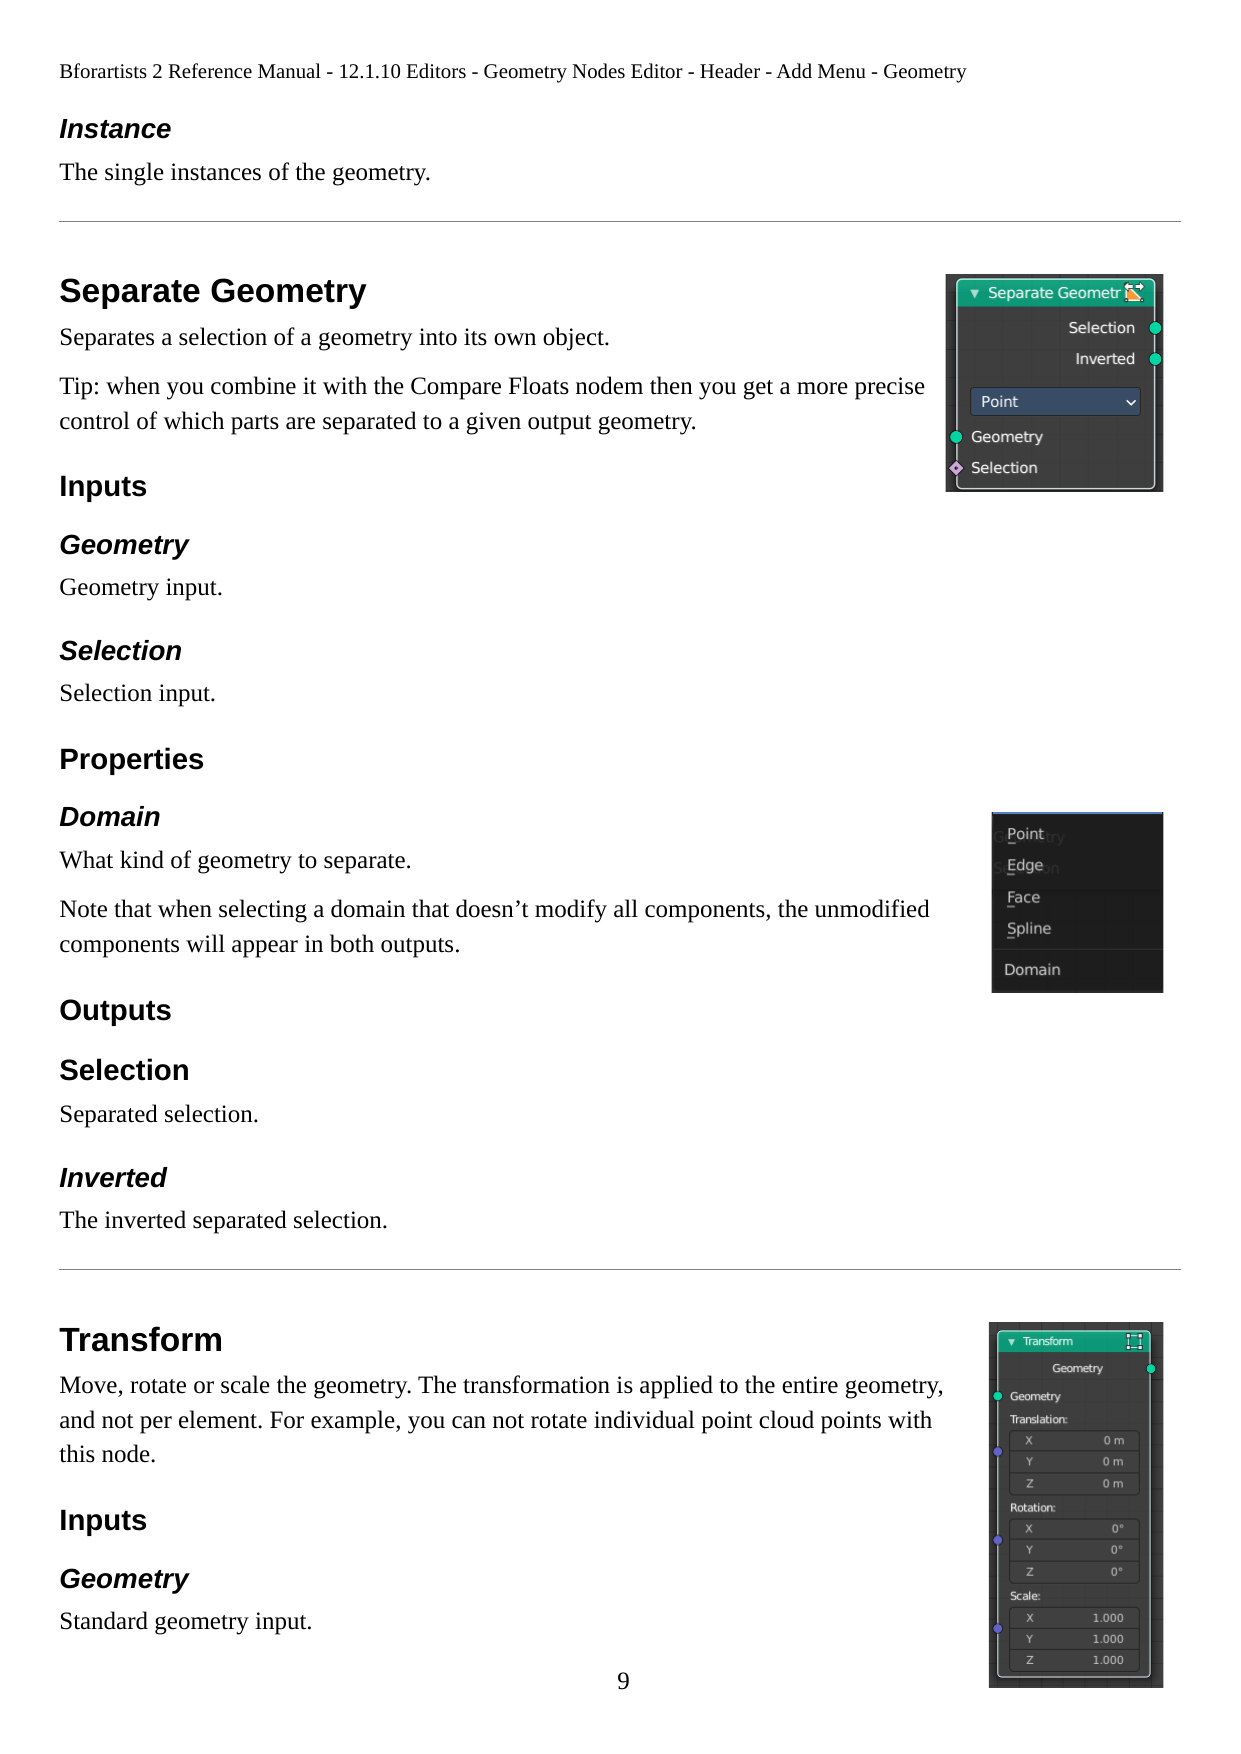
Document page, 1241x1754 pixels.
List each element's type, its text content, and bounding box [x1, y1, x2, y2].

subtitle Transform [59, 1319, 1181, 1358]
subtitle Domain [59, 801, 1181, 833]
text Tip: when you combine it with the Compare Floats nodem then you get a more precise control of which parts are separated to a given output geometry. [59, 371, 945, 434]
subtitle Selection [59, 1053, 1181, 1087]
subtitle Separate Geometry [59, 271, 1181, 310]
subtitle [1164, 1562, 1181, 1594]
subtitle Instance [59, 113, 1181, 144]
subtitle Outputs [59, 992, 1181, 1026]
text [1164, 1606, 1181, 1635]
text Separated selection. [59, 1099, 1181, 1128]
picture [945, 274, 1164, 492]
subtitle Selection [59, 634, 1181, 666]
picture [991, 812, 1164, 993]
text Note that when selecting a domain that doesn’t modify all components, the unmodified components will appear in both outputs. [59, 894, 991, 957]
text Selection input. [59, 678, 1181, 707]
subtitle Geometry [59, 1562, 988, 1594]
subtitle Properties [59, 742, 1181, 776]
picture [988, 1322, 1164, 1688]
text The single instances of the geometry. [59, 157, 1181, 186]
text Separates a selection of a geometry into its own object. [59, 322, 945, 351]
subtitle Geometry [59, 528, 1181, 560]
text Geometry input. [59, 572, 1181, 601]
subtitle Inputs [59, 1503, 988, 1537]
subtitle [1164, 1503, 1181, 1537]
text The inverted separated selection. [59, 1205, 1181, 1234]
text What kind of geometry to separate. [59, 845, 991, 874]
text Move, rotate or scale the geometry. The transformation is applied to the entire geometry, and not per element. For example, you can not rotate individual point cloud points with this node. [59, 1371, 988, 1468]
text Standard geometry input. [59, 1606, 988, 1635]
subtitle Inverted [59, 1161, 1181, 1193]
subtitle Inputs [59, 469, 1181, 503]
